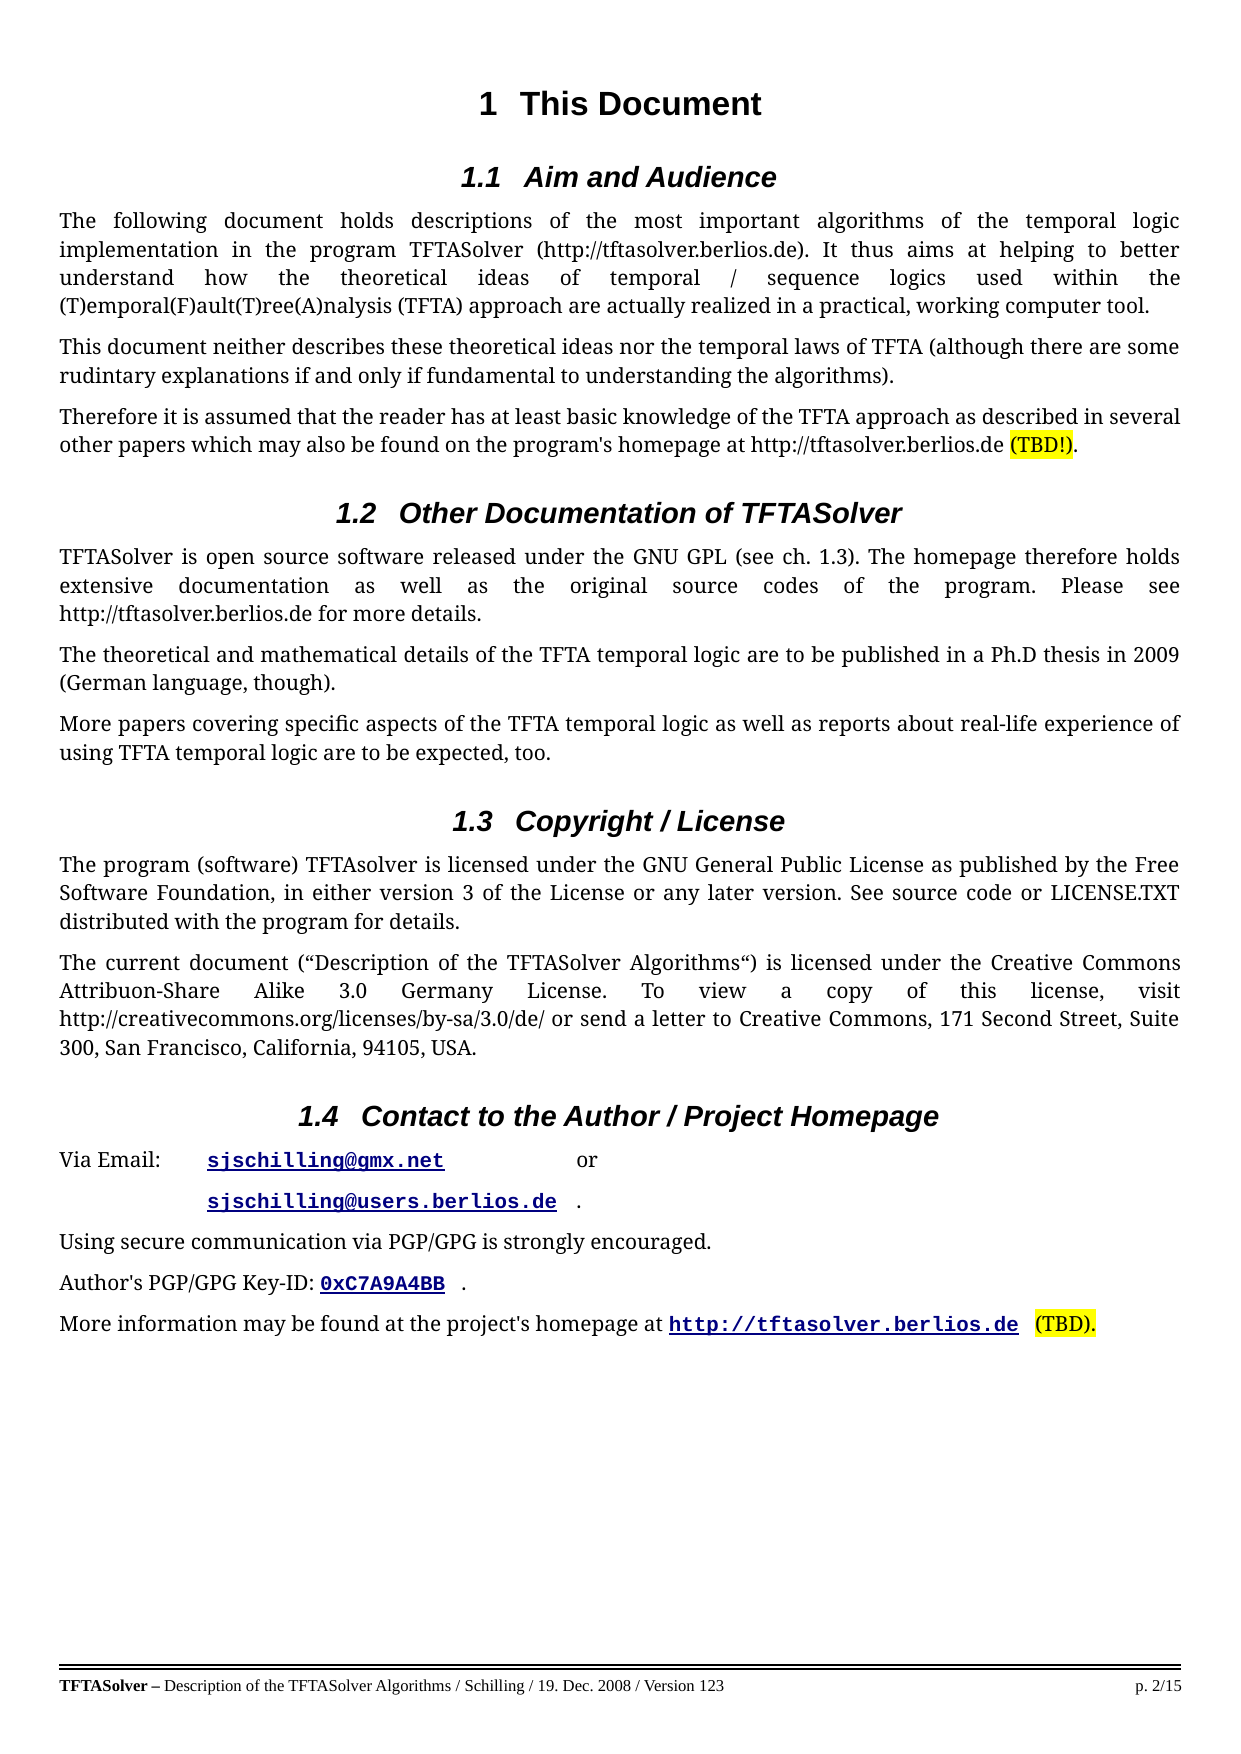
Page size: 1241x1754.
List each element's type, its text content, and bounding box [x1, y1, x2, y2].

subtitle Contact to the Author / Project Homepage [59, 1099, 1181, 1132]
text Therefore it is assumed that the reader has at least basic knowledge of the TFTA approach as described in several other papers which may also be found on the program's homepage at http://tftasolver.berlios.de (TBD!). [59, 402, 1181, 459]
subtitle Aim and Audience [59, 160, 1181, 194]
text Author's PGP/GPG Key-ID: 0xC7A9A4BB . [59, 1268, 1181, 1297]
text The following document holds descriptions of the most important algorithms of the temporal logic implementation in the program TFTASolver (http://tftasolver.berlios.de). It thus aims at helping to better understand how the theoretical ideas of temporal / sequence logics used within the (T)emporal(F)ault(T)ree(A)nalysis (TFTA) approach are actually realized in a practical, working computer tool. [59, 206, 1181, 320]
text sjschilling@users.berlios.de . [59, 1186, 1181, 1214]
text Using secure communication via PGP/GPG is strongly encouraged. [59, 1227, 1181, 1256]
text The theoretical and mathematical details of the TFTA temporal logic are to be published in a Ph.D thesis in 2009 (German language, though). [59, 640, 1181, 697]
text The current document (“Description of the TFTASolver Algorithms“) is licensed under the Creative Commons Attribuon-Share Alike 3.0 Germany License. To view a copy of this license, visit http://creativecommons.org/licenses/by-sa/3.0/de/ or send a letter to Creative Commons, 171 Second Street, Suite 300, San Francisco, California, 94105, USA. [59, 948, 1181, 1061]
text The program (software) TFTAsolver is licensed under the GNU General Public License as published by the Free Software Foundation, in either version 3 of the License or any later version. See source code or LICENSE.TXT distributed with the program for details. [59, 850, 1181, 935]
text More papers covering specific aspects of the TFTA temporal logic as well as reports about real-life experience of using TFTA temporal logic are to be expected, too. [59, 709, 1181, 766]
subtitle Other Documentation of TFTASolver [59, 496, 1181, 530]
subtitle This Document [59, 84, 1181, 123]
text TFTASolver is open source software released under the GNU GPL (see ch. 1.3). The homepage therefore holds extensive documentation as well as the original source codes of the program. Please see http://tftasolver.berlios.de for more details. [59, 542, 1181, 628]
subtitle Copyright / License [59, 804, 1181, 837]
text This document neither describes these theoretical ideas nor the temporal laws of TFTA (although there are some rudintary explanations if and only if fundamental to understanding the algorithms). [59, 332, 1181, 389]
text Via Email: sjschilling@gmx.net or [59, 1145, 1181, 1173]
text More information may be found at the project's homepage at http://tftasolver.berlios.de (TBD). [59, 1309, 1181, 1338]
